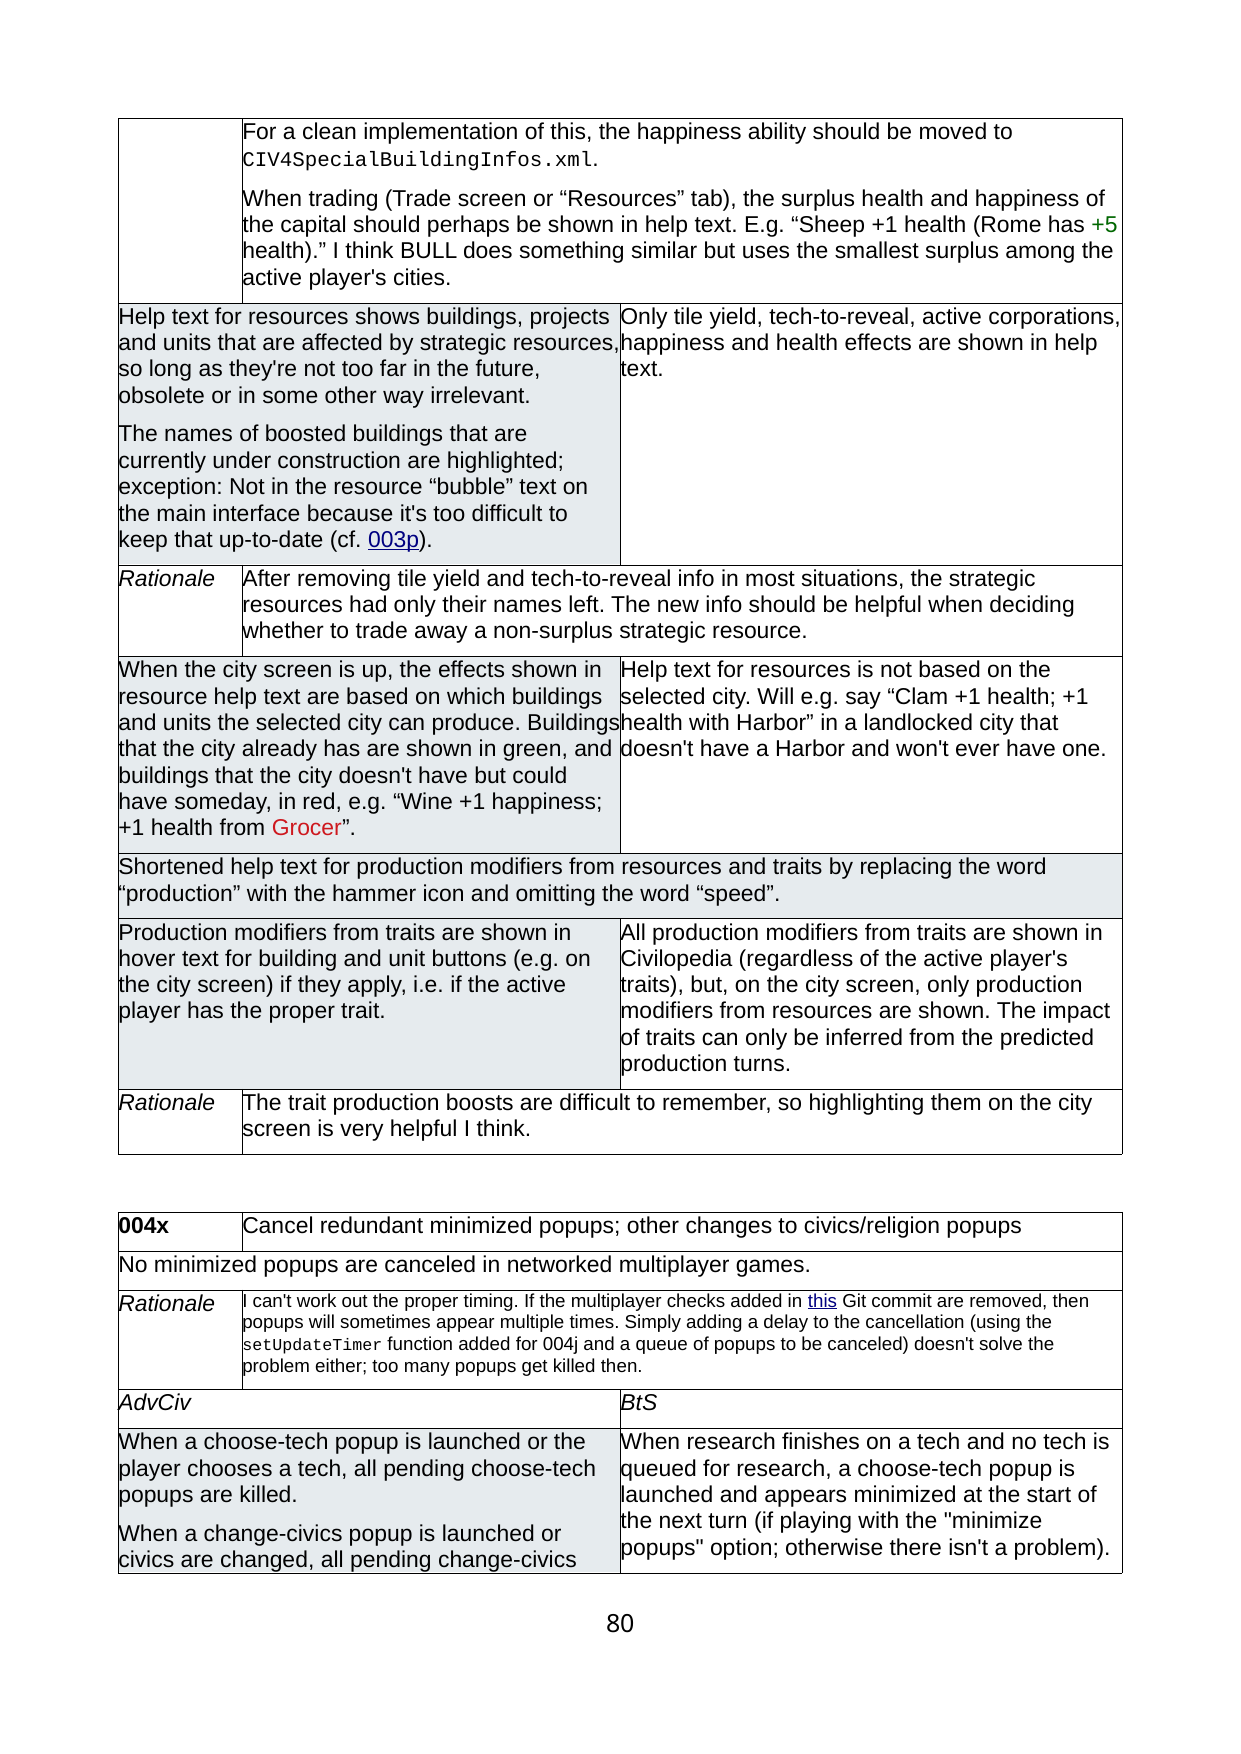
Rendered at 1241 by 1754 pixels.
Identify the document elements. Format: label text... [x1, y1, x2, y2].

table_cell When research finishes on a tech and no tech is queued for research, a choose-tech popup is launched and appears minimized at the start of the next turn (if playing with the "minimize popups" option; otherwise there isn't a problem). [621, 1429, 1122, 1572]
table_cell After removing tile yield and tech-to-reveal info in most situations, the strategic resources had only their names left. The new info should be helpful when deciding whether to trade away a non-surplus strategic resource. [243, 566, 1122, 656]
table_header 004x [119, 1213, 242, 1251]
table_cell All production modifiers from traits are shown in Civilopedia (regardless of the active player's traits), but, on the city screen, only production modifiers from resources are shown. The impact of traits can only be inferred from the predicted production turns. [621, 919, 1122, 1089]
table_header Cancel redundant minimized popups; other changes to civics/religion popups [243, 1213, 1122, 1251]
table_cell Rationale [119, 1291, 242, 1389]
table_cell Rationale [119, 566, 242, 656]
table_cell When a choose-tech popup is launched or the player chooses a tech, all pending choose-tech popups are killed. When a change-civics popup is launched or civics are changed, all pending change-civics [119, 1429, 620, 1572]
table_cell [119, 119, 242, 302]
table_cell Only tile yield, tech-to-reveal, active corporations, happiness and health effects are shown in help text. [621, 304, 1122, 564]
table_cell BtS [621, 1390, 1122, 1428]
table_cell Shortened help text for production modifiers from resources and traits by replacing the word “production” with the hammer icon and omitting the word “speed”. [119, 854, 1122, 918]
table_cell For a clean implementation of this, the happiness ability should be moved to CIV4SpecialBuildingInfos.xml. When trading (Trade screen or “Resources” tab), the surplus health and happiness of the capital should perhaps be shown in help text. E.g. “Sheep +1 health (Rome has +5 health).” I think BULL does something similar but uses the smallest surplus among the active player's cities. [243, 119, 1122, 302]
table_cell The trait production boosts are difficult to remember, so highlighting them on the city screen is very helpful I think. [243, 1090, 1122, 1154]
table_cell I can't work out the proper timing. If the multiplayer checks added in this Git commit are removed, then popups will sometimes appear multiple times. Simply adding a delay to the cancellation (using the setUpdateTimer function added for 004j and a queue of popups to be canceled) doesn't solve the problem either; too many popups get killed then. [243, 1291, 1122, 1389]
table_cell Help text for resources shows buildings, projects and units that are affected by strategic resources, so long as they're not too far in the future, obsolete or in some other way irrelevant. The names of boosted buildings that are currently under construction are highlighted; exception: Not in the resource “bubble” text on the main interface because it's too difficult to keep that up-to-date (cf. 003p). [119, 304, 620, 564]
table_cell Rationale [119, 1090, 242, 1154]
table_cell When the city screen is up, the effects shown in resource help text are based on which buildings and units the selected city can produce. Buildings that the city already has are shown in green, and buildings that the city doesn't have but could have someday, in red, e.g. “Wine +1 happiness; +1 health from Grocer”. [119, 657, 620, 853]
table_cell No minimized popups are canceled in networked multiplayer games. [119, 1252, 1122, 1289]
table_cell Help text for resources is not based on the selected city. Will e.g. say “Clam +1 health; +1 health with Harbor” in a landlocked city that doesn't have a Harbor and won't ever have one. [621, 657, 1122, 853]
table_cell Production modifiers from traits are shown in hover text for building and unit buttons (e.g. on the city screen) if they apply, i.e. if the active player has the proper trait. [119, 919, 620, 1089]
table_cell AdvCiv [119, 1390, 620, 1428]
